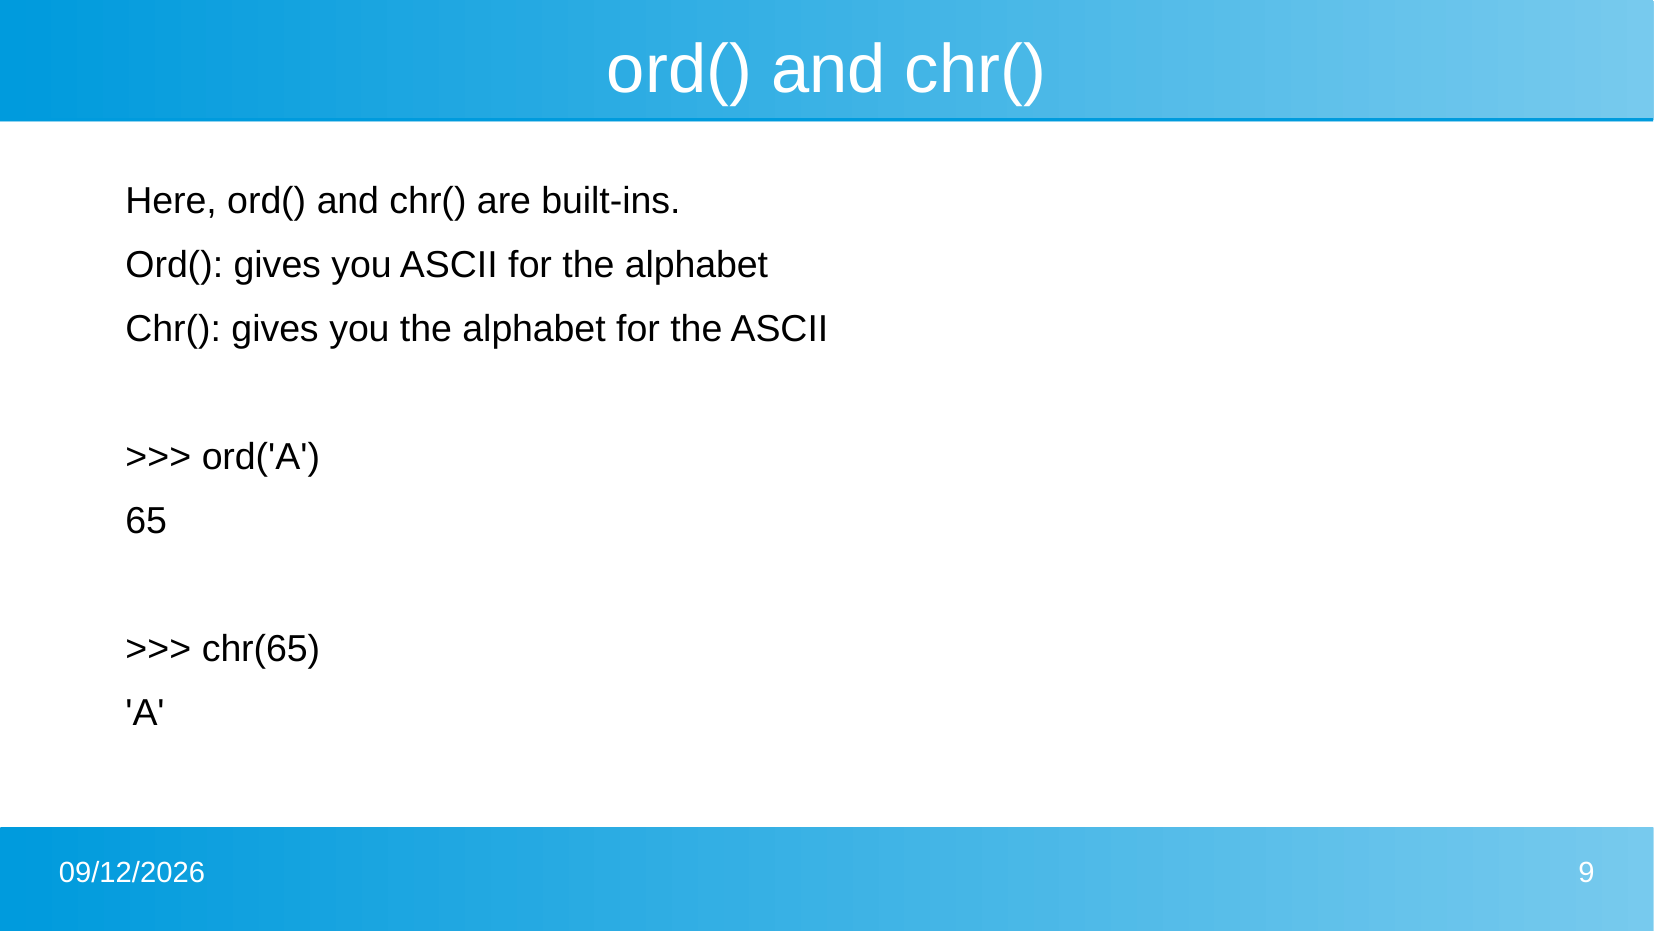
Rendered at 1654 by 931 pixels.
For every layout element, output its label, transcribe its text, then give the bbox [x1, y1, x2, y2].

title ord() and chr() [59, 29, 1595, 108]
text_box Here, ord() and chr() are built-ins. Ord(): gives you ASCII for the alphabet Chr(): gives you the alphabet for the ASCII >>> ord('A') 65 >>> chr(65) 'A' [39, 171, 1231, 931]
